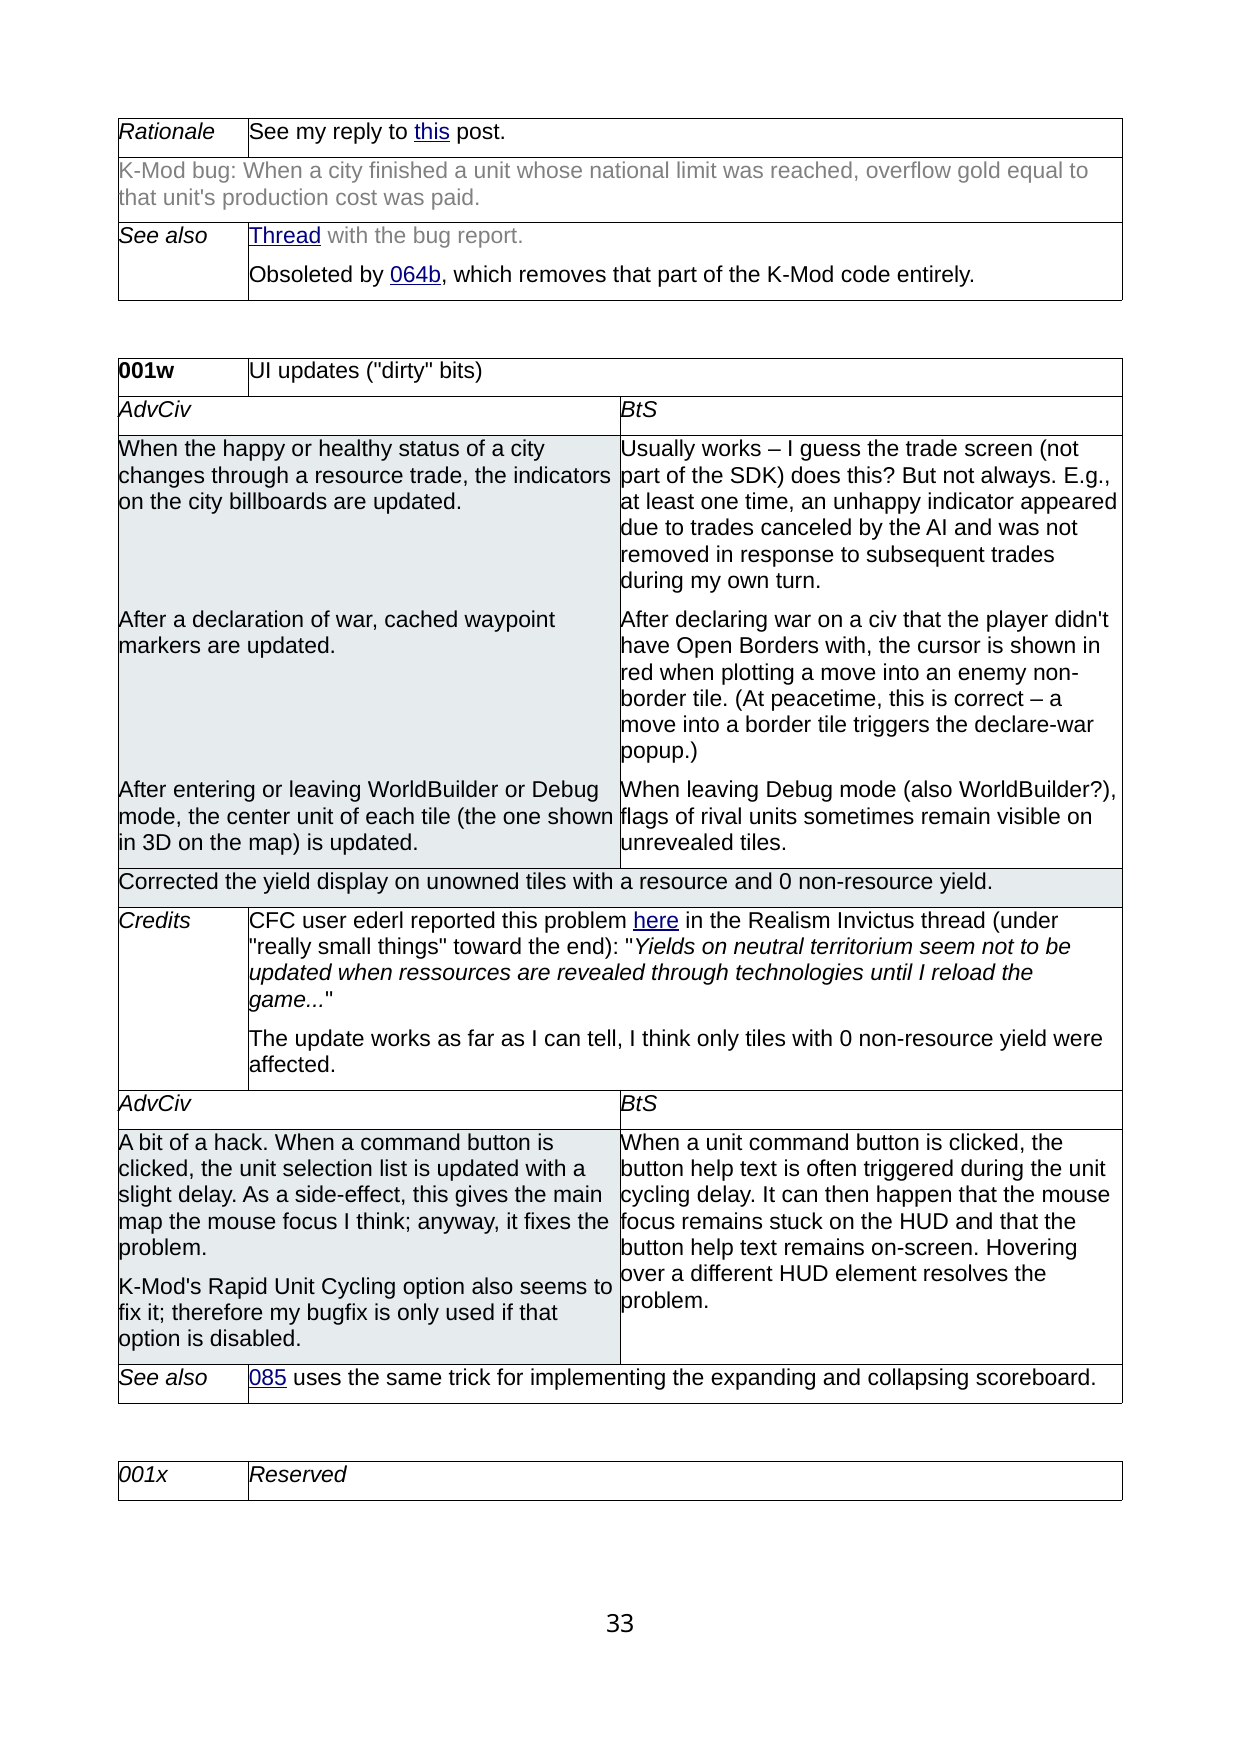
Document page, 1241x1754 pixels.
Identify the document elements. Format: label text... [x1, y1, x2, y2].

table_cell A bit of a hack. When a command button is clicked, the unit selection list is updated with a slight delay. As a side-effect, this gives the main map the mouse focus I think; anyway, it fixes the problem. K-Mod's Rapid Unit Cycling option also seems to fix it; therefore my bugfix is only used if that option is disabled. [119, 1130, 620, 1364]
table_cell When a unit command button is clicked, the button help text is often triggered during the unit cycling delay. It can then happen that the mouse focus remains stuck on the HUD and that the button help text remains on-screen. Hovering over a different HUD element resolves the problem. [621, 1130, 1122, 1364]
table_cell See my reply to this post. [249, 119, 1122, 157]
table_cell BtS [621, 1091, 1122, 1128]
table_cell See also [119, 1365, 248, 1403]
table_cell AdvCiv [119, 397, 620, 435]
table_header Reserved [249, 1462, 1122, 1499]
table_header UI updates ("dirty" bits) [249, 359, 1122, 396]
table_cell See also [119, 223, 248, 300]
table_cell K-Mod bug: When a city finished a unit whose national limit was reached, overflow gold equal to that unit's production cost was paid. [119, 158, 1122, 222]
table_header 001x [119, 1462, 248, 1499]
table_cell Usually works – I guess the trade screen (not part of the SDK) does this? But not always. E.g., at least one time, an unhappy indicator appeared due to trades canceled by the AI and was not removed in response to subsequent trades during my own turn. After declaring war on a civ that the player didn't have Open Borders with, the cursor is shown in red when plotting a move into an enemy non-border tile. (At peacetime, this is correct – a move into a border tile triggers the declare-war popup.) When leaving Debug mode (also WorldBuilder?), flags of rival units sometimes remain visible on unrevealed tiles. [621, 436, 1122, 868]
table_cell CFC user ederl reported this problem here in the Realism Invictus thread (under "really small things" toward the end): "Yields on neutral territorium seem not to be updated when ressources are revealed through technologies until I reload the game..." The update works as far as I can tell, I think only tiles with 0 non-resource yield were affected. [249, 908, 1122, 1089]
table_header 001w [119, 359, 248, 396]
table_cell Credits [119, 908, 248, 1089]
table_cell Thread with the bug report. Obsoleted by 064b, which removes that part of the K-Mod code entirely. [249, 223, 1122, 300]
table_cell Corrected the yield display on unowned tiles with a resource and 0 non-resource yield. [119, 869, 1122, 907]
table_cell When the happy or healthy status of a city changes through a resource trade, the indicators on the city billboards are updated. After a declaration of war, cached waypoint markers are updated. After entering or leaving WorldBuilder or Debug mode, the center unit of each tile (the one shown in 3D on the map) is updated. [119, 436, 620, 868]
table_cell Rationale [119, 119, 248, 157]
table_cell BtS [621, 397, 1122, 435]
table_cell AdvCiv [119, 1091, 620, 1128]
table_cell 085 uses the same trick for implementing the expanding and collapsing scoreboard. [249, 1365, 1122, 1403]
